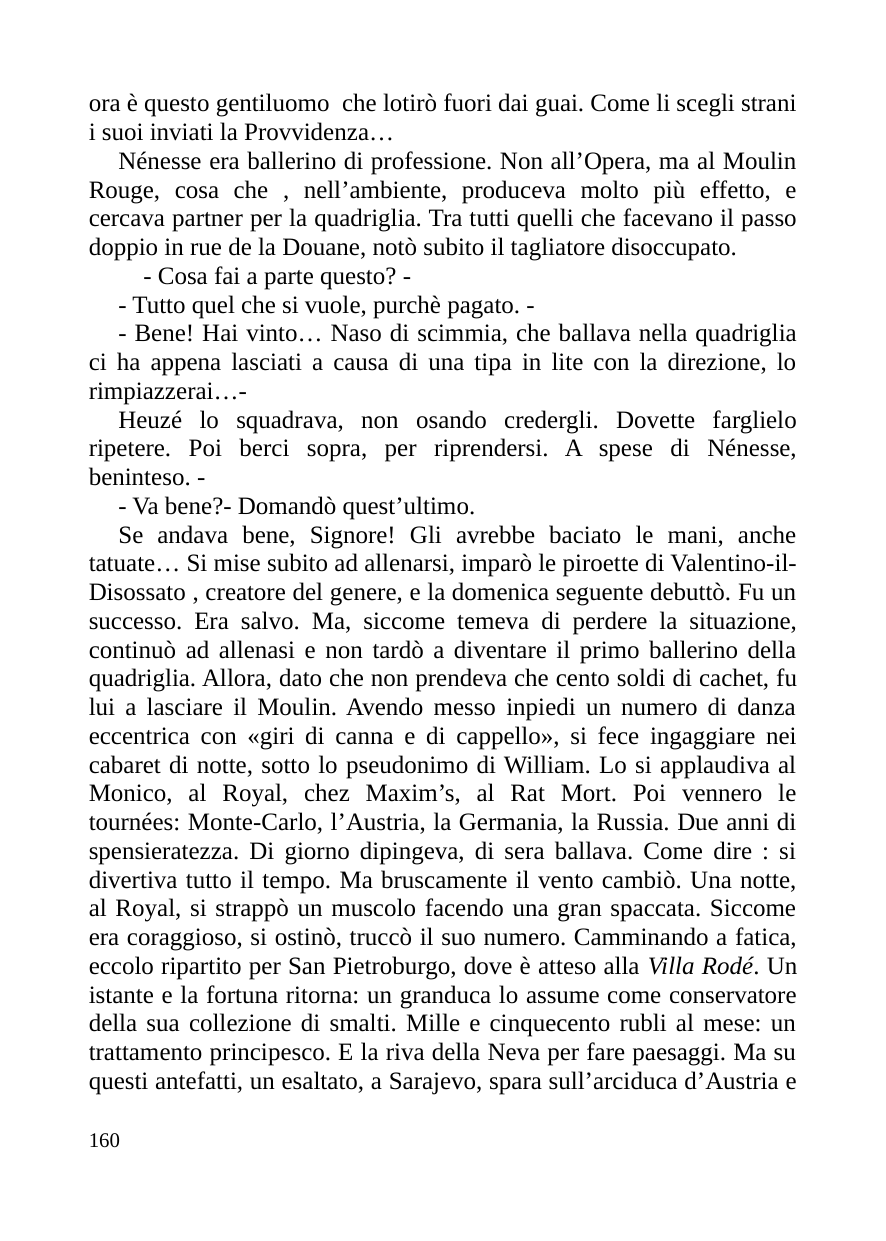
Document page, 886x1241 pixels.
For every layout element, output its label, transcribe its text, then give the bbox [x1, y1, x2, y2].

text - Tutto quel che si vuole, purchè pagato. - [88, 290, 797, 318]
text Se andava bene, Signore! Gli avrebbe baciato le mani, anche tatuate… Si mise subito ad allenarsi, imparò le piroette di Valentino-il-Disossato , creatore del genere, e la domenica seguente debuttò. Fu un successo. Era salvo. Ma, siccome temeva di perdere la situazione, continuò ad allenasi e non tardò a diventare il primo ballerino della quadriglia. Allora, dato che non prendeva che cento soldi di cachet, fu lui a lasciare il Moulin. Avendo messo inpiedi un numero di danza eccentrica con «giri di canna e di cappello», si fece ingaggiare nei cabaret di notte, sotto lo pseudonimo di William. Lo si applaudiva al Monico, al Royal, chez Maxim’s, al Rat Mort. Poi vennero le tournées: Monte-Carlo, l’Austria, la Germania, la Russia. Due anni di spensieratezza. Di giorno dipingeva, di sera ballava. Come dire : si divertiva tutto il tempo. Ma bruscamente il vento cambiò. Una notte, al Royal, si strappò un muscolo facendo una gran spaccata. Siccome era coraggioso, si ostinò, truccò il suo numero. Camminando a fatica, eccolo ripartito per San Pietroburgo, dove è atteso alla Villa Rodé. Un istante e la fortuna ritorna: un granduca lo assume come conservatore della sua collezione di smalti. Mille e cinquecento rubli al mese: un trattamento principesco. E la riva della Neva per fare paesaggi. Ma su questi antefatti, un esaltato, a Sarajevo, spara sull’arciduca d’Austria e [88, 520, 797, 1095]
text - Bene! Hai vinto… Naso di scimmia, che ballava nella quadriglia ci ha appena lasciati a causa di una tipa in lite con la direzione, lo rimpiazzerai…- [88, 318, 797, 405]
text Heuzé lo squadrava, non osando credergli. Dovette farglielo ripetere. Poi berci sopra, per riprendersi. A spese di Nénesse, beninteso. - [88, 405, 797, 491]
text Nénesse era ballerino di professione. Non all’Opera, ma al Moulin Rouge, cosa che , nell’ambiente, produceva molto più effetto, e cercava partner per la quadriglia. Tra tutti quelli che facevano il passo doppio in rue de la Douane, notò subito il tagliatore disoccupato. [88, 146, 797, 261]
text ora è questo gentiluomo che lotirò fuori dai guai. Come li scegli strani i suoi inviati la Provvidenza… [88, 88, 797, 146]
text - Cosa fai a parte questo? - [88, 261, 797, 290]
text - Va bene?- Domandò quest’ultimo. [88, 491, 797, 520]
